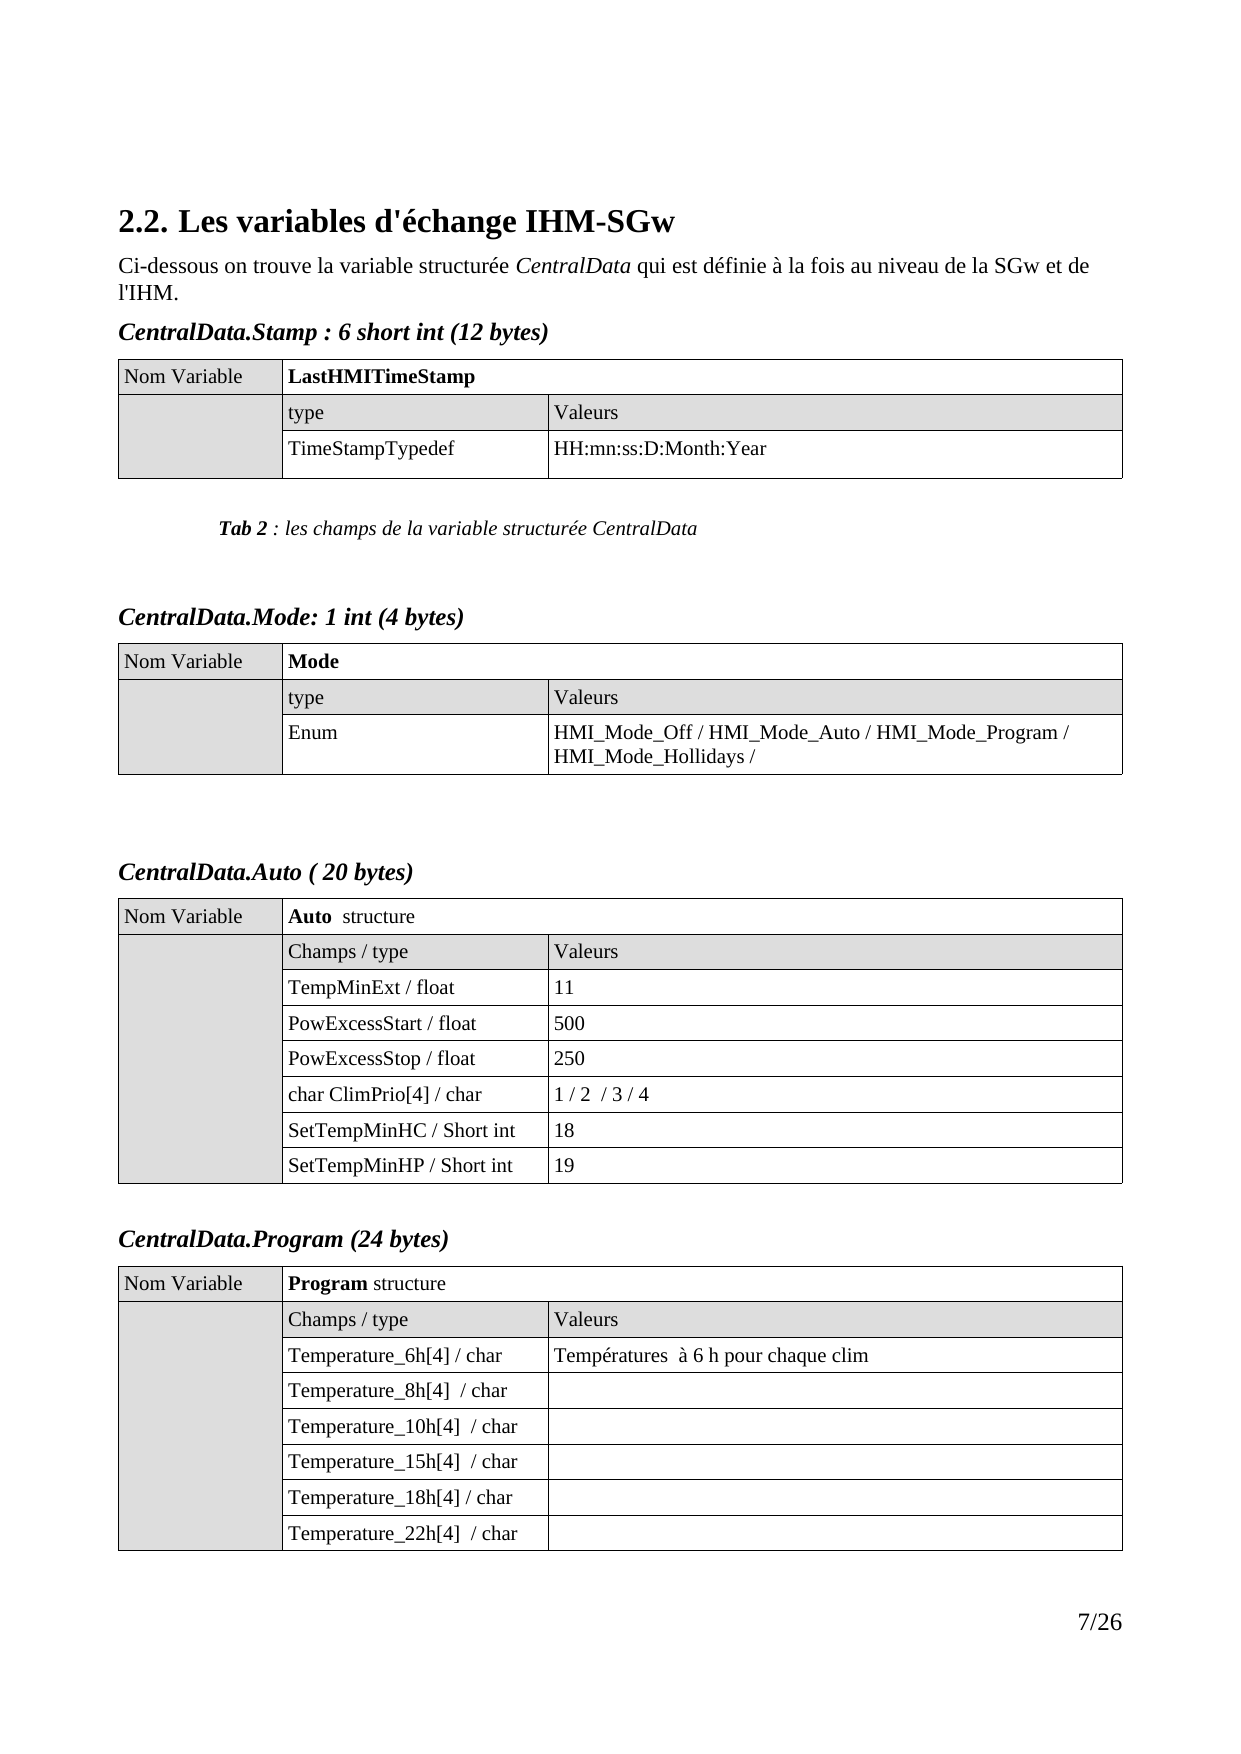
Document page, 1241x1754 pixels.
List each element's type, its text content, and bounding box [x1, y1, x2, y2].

table_cell [549, 1480, 1122, 1515]
table_cell Temperature_22h[4] / char [283, 1516, 548, 1550]
table_cell Temperature_10h[4] / char [283, 1409, 548, 1444]
table_cell Temperature_6h[4] / char [283, 1338, 548, 1372]
table_cell Temperature_15h[4] / char [283, 1445, 548, 1479]
table_cell Valeurs [549, 395, 1122, 430]
table_cell 1 / 2 / 3 / 4 [549, 1077, 1122, 1112]
table_cell [119, 395, 282, 478]
table_cell [549, 1445, 1122, 1479]
table_cell TimeStampTypedef [283, 431, 548, 478]
table_cell Valeurs [549, 680, 1122, 714]
table_header Nom Variable [119, 899, 282, 934]
table_cell [549, 1373, 1122, 1408]
table_header LastHMITimeStamp [283, 360, 1122, 394]
table_cell Temperature_18h[4] / char [283, 1480, 548, 1515]
table_cell Enum [283, 715, 548, 774]
table_cell Champs / type [283, 1302, 548, 1337]
table_cell PowExcessStop / float [283, 1041, 548, 1076]
table_cell [549, 1516, 1122, 1550]
table_cell Valeurs [549, 1302, 1122, 1337]
table_cell 250 [549, 1041, 1122, 1076]
table_header Nom Variable [119, 360, 282, 394]
text CentralData.Auto ( 20 bytes) [118, 857, 1122, 885]
table_cell 18 [549, 1113, 1122, 1147]
table_header Nom Variable [119, 1267, 282, 1301]
table_cell 19 [549, 1148, 1122, 1183]
table_cell Valeurs [549, 935, 1122, 969]
table_cell SetTempMinHC / Short int [283, 1113, 548, 1147]
table_cell [119, 935, 282, 1183]
table_cell SetTempMinHP / Short int [283, 1148, 548, 1183]
table_header Program structure [283, 1267, 1122, 1301]
table_header Mode [283, 644, 1122, 679]
table_cell Temperature_8h[4] / char [283, 1373, 548, 1408]
table_cell [119, 680, 282, 774]
table_header Nom Variable [119, 644, 282, 679]
text CentralData.Program (24 bytes) [118, 1224, 1122, 1253]
table_cell TempMinExt / float [283, 970, 548, 1005]
text CentralData.Mode: 1 int (4 bytes) [118, 602, 1122, 631]
table_cell char ClimPrio[4] / char [283, 1077, 548, 1112]
table_cell PowExcessStart / float [283, 1006, 548, 1040]
table_cell HMI_Mode_Off / HMI_Mode_Auto / HMI_Mode_Program / HMI_Mode_Hollidays / [549, 715, 1122, 774]
subtitle Les variables d'échange IHM-SGw [118, 201, 1122, 240]
table_cell type [283, 395, 548, 430]
table_cell type [283, 680, 548, 714]
text CentralData.Stamp : 6 short int (12 bytes) [118, 317, 1122, 346]
table_cell Champs / type [283, 935, 548, 969]
table_cell 11 [549, 970, 1122, 1005]
table_cell 500 [549, 1006, 1122, 1040]
table_cell HH:mn:ss:D:Month:Year [549, 431, 1122, 478]
text Ci-dessous on trouve la variable structurée CentralData qui est définie à la fois au niveau de la SGw et de l'IHM. [118, 252, 1122, 305]
table_cell [549, 1409, 1122, 1444]
table_cell [119, 1302, 282, 1550]
table_cell Températures à 6 h pour chaque clim [549, 1338, 1122, 1372]
table_header Auto structure [283, 899, 1122, 934]
